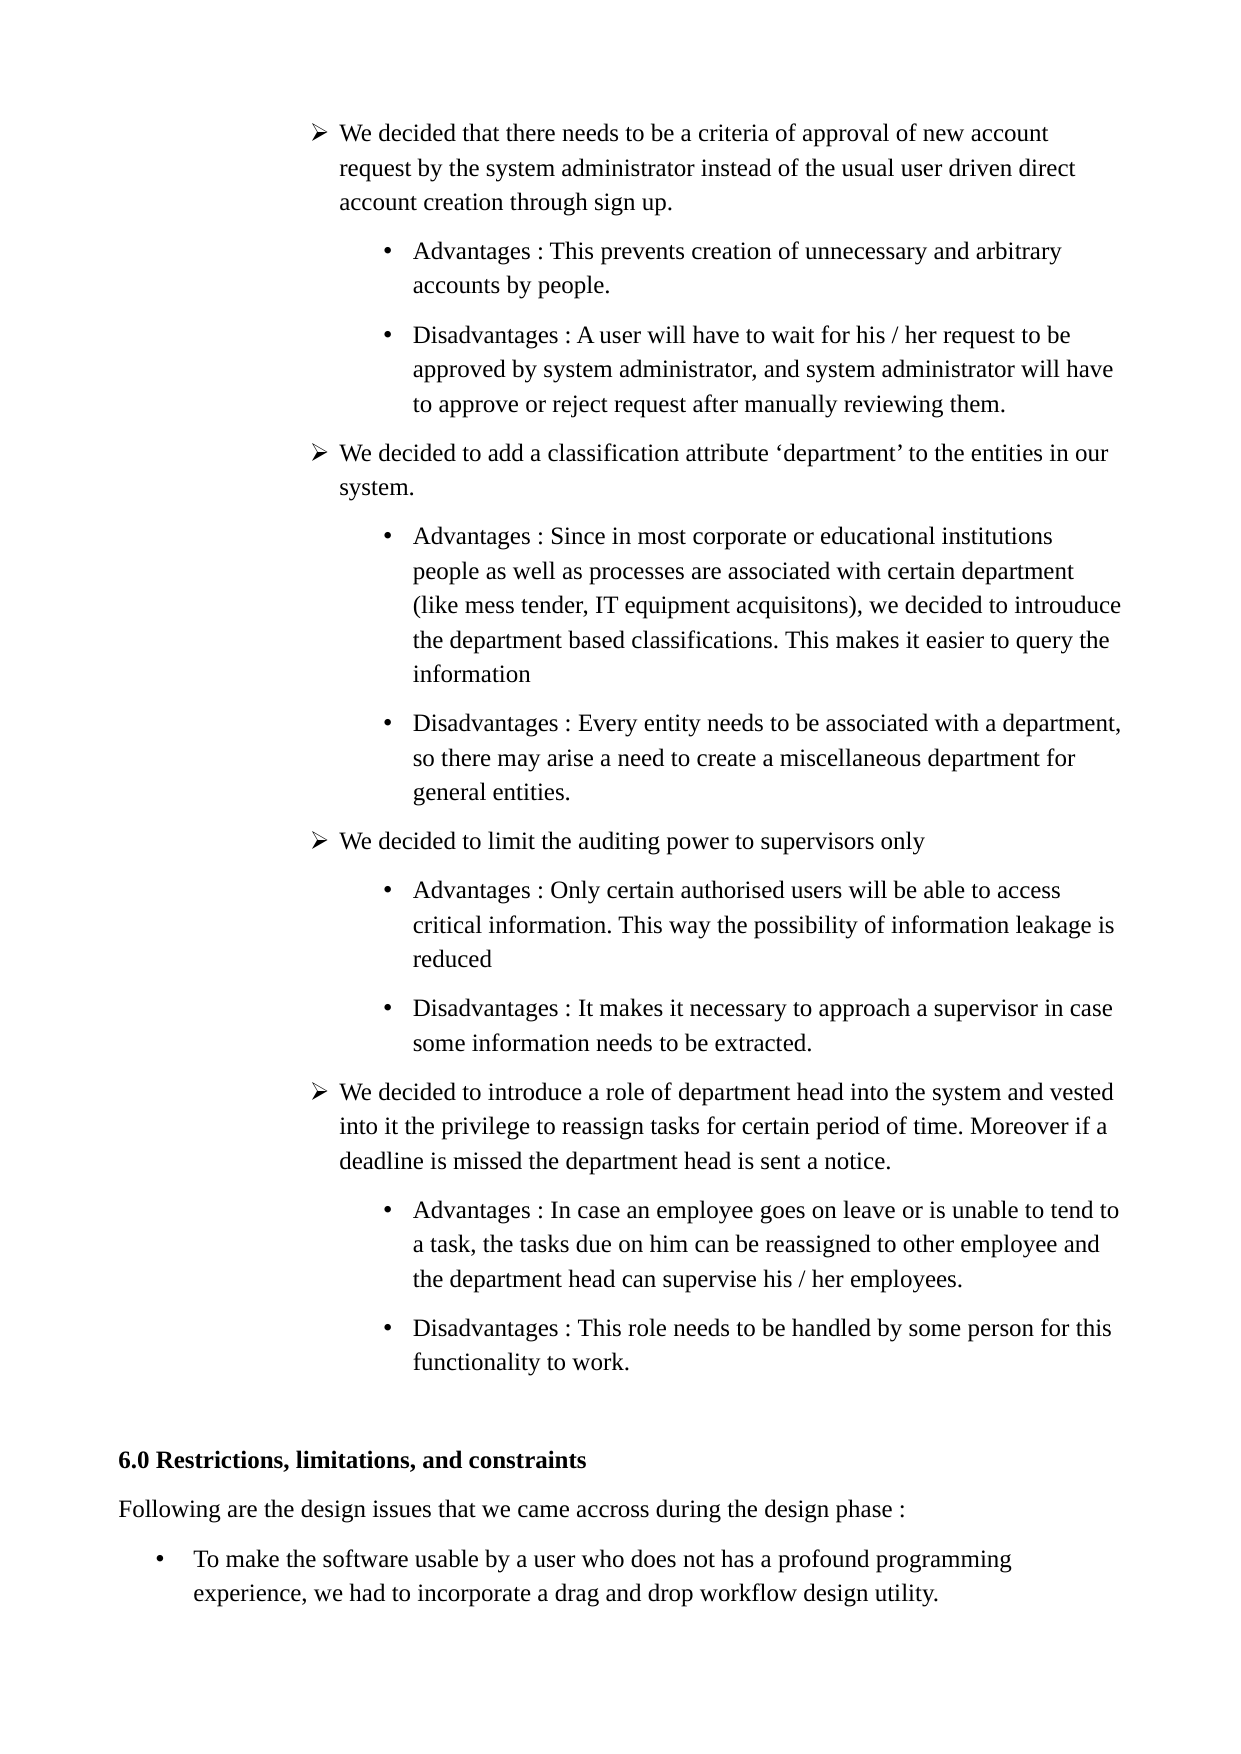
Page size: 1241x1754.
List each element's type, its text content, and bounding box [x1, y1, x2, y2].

list Advantages : This prevents creation of unnecessary and arbitrary accounts by people. [383, 236, 1122, 299]
list Advantages : Only certain authorised users will be able to access critical information. This way the possibility of information leakage is reduced [383, 875, 1122, 973]
list We decided to limit the auditing power to supervisors only [309, 826, 1122, 855]
list We decided that there needs to be a criteria of approval of new account request by the system administrator instead of the usual user driven direct account creation through sign up. [309, 118, 1122, 216]
text 6.0 Restrictions, limitations, and constraints [118, 1446, 1122, 1474]
list Advantages : In case an employee goes on leave or is unable to tend to a task, the tasks due on him can be reassigned to other employee and the department head can supervise his / her employees. [383, 1195, 1122, 1293]
list Disadvantages : Every entity needs to be associated with a department, so there may arise a need to create a miscellaneous department for general entities. [383, 708, 1122, 806]
list We decided to introduce a role of department head into the system and vested into it the privilege to reassign tasks for certain period of time. Moreover if a deadline is missed the department head is sent a notice. [309, 1077, 1122, 1174]
list Disadvantages : A user will have to wait for his / her request to be approved by system administrator, and system administrator will have to approve or reject request after manually reviewing them. [383, 320, 1122, 417]
list We decided to add a classification attribute ‘department’ to the entities in our system. [309, 438, 1122, 501]
text Following are the design issues that we came accross during the design phase : [118, 1494, 1122, 1523]
list Advantages : Since in most corporate or educational institutions people as well as processes are associated with certain department (like mess tender, IT equipment acquisitons), we decided to introuduce the department based classifications. This makes it easier to query the information [383, 521, 1122, 688]
list Disadvantages : This role needs to be handled by some person for this functionality to work. [383, 1313, 1122, 1376]
list Disadvantages : It makes it necessary to approach a supervisor in case some information needs to be extracted. [383, 993, 1122, 1057]
list To make the software usable by a user who does not has a profound programming experience, we had to incorporate a drag and drop workflow design utility. [156, 1544, 1122, 1607]
